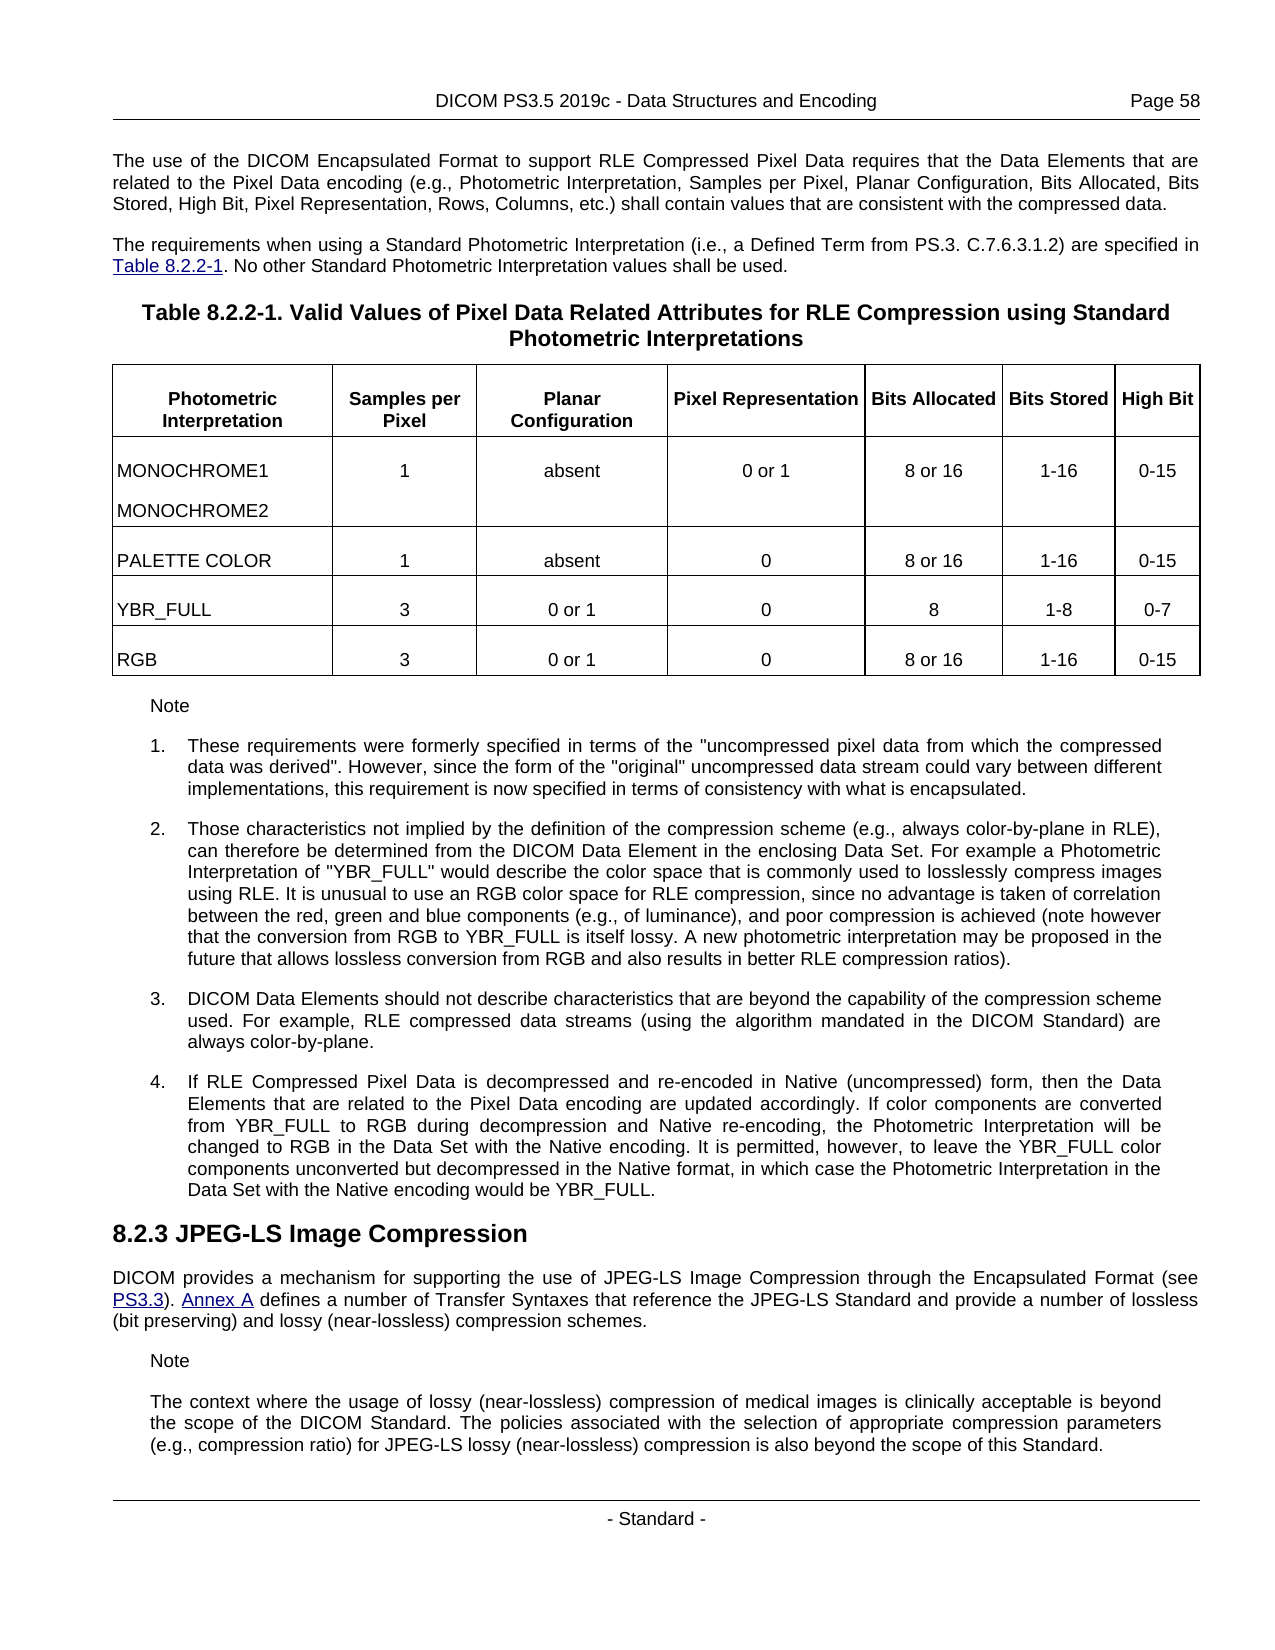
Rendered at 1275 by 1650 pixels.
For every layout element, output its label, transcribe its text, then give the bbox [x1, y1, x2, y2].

table_cell absent [477, 437, 667, 526]
table_header Pixel Representation [668, 365, 864, 436]
text Note [150, 1350, 1162, 1372]
table_cell 0 or 1 [477, 576, 667, 625]
table_header Photometric Interpretation [113, 365, 332, 436]
table_header Planar Configuration [477, 365, 667, 436]
table_cell PALETTE COLOR [113, 527, 332, 575]
table_cell 1 [333, 527, 476, 575]
table_header High Bit [1116, 365, 1199, 436]
table_cell 8 or 16 [866, 626, 1002, 674]
table_cell 0 [668, 576, 864, 625]
text The context where the usage of lossy (near-lossless) compression of medical images is clinically acceptable is beyond the scope of the DICOM Standard. The policies associated with the selection of appropriate compression parameters (e.g., compression ratio) for JPEG-LS lossy (near-lossless) compression is also beyond the scope of this Standard. [150, 1391, 1162, 1455]
table_cell absent [477, 527, 667, 575]
table_cell 1-8 [1003, 576, 1114, 625]
text 2. Those characteristics not implied by the definition of the compression scheme (e.g., always color-by-plane in RLE), can therefore be determined from the DICOM Data Element in the enclosing Data Set. For example a Photometric Interpretation of "YBR_FULL" would describe the color space that is commonly used to losslessly compress images using RLE. It is unusual to use an RGB color space for RLE compression, since no advantage is taken of correlation between the red, green and blue components (e.g., of luminance), and poor compression is achieved (note however that the conversion from RGB to YBR_FULL is itself lossy. A new photometric interpretation may be proposed in the future that allows lossless conversion from RGB and also results in better RLE compression ratios). [150, 818, 1162, 969]
table_header Bits Stored [1003, 365, 1114, 436]
table_cell 8 [866, 576, 1002, 625]
text DICOM provides a mechanism for supporting the use of JPEG-LS Image Compression through the Encapsulated Format (see PS3.3). Annex A defines a number of Transfer Syntaxes that reference the JPEG-LS Standard and provide a number of lossless (bit preserving) and lossy (near-lossless) compression schemes. [112, 1267, 1200, 1332]
text 4. If RLE Compressed Pixel Data is decompressed and re-encoded in Native (uncompressed) form, then the Data Elements that are related to the Pixel Data encoding are updated accordingly. If color components are converted from YBR_FULL to RGB during decompression and Native re-encoding, the Photometric Interpretation will be changed to RGB in the Data Set with the Native encoding. It is permitted, however, to leave the YBR_FULL color components unconverted but decompressed in the Native format, in which case the Photometric Interpretation in the Data Set with the Native encoding would be YBR_FULL. [150, 1071, 1162, 1201]
table_cell MONOCHROME1 MONOCHROME2 [113, 437, 332, 526]
table_header Samples per Pixel [333, 365, 476, 436]
table_cell 0 or 1 [477, 626, 667, 674]
table_cell 0 [668, 626, 864, 674]
table_cell YBR_FULL [113, 576, 332, 625]
table_cell 0-7 [1116, 576, 1199, 625]
text Table 8.2.2-1. Valid Values of Pixel Data Related Attributes for RLE Compression using Standard Photometric Interpretations [112, 299, 1200, 351]
table_cell 1-16 [1003, 626, 1114, 674]
table_cell 1-16 [1003, 527, 1114, 575]
text 8.2.3 JPEG-LS Image Compression [112, 1219, 1200, 1248]
table_cell 0-15 [1116, 527, 1199, 575]
text 3. DICOM Data Elements should not describe characteristics that are beyond the capability of the compression scheme used. For example, RLE compressed data streams (using the algorithm mandated in the DICOM Standard) are always color-by-plane. [150, 988, 1162, 1052]
table_cell 0-15 [1116, 437, 1199, 526]
table_cell RGB [113, 626, 332, 674]
text The use of the DICOM Encapsulated Format to support RLE Compressed Pixel Data requires that the Data Elements that are related to the Pixel Data encoding (e.g., Photometric Interpretation, Samples per Pixel, Planar Configuration, Bits Allocated, Bits Stored, High Bit, Pixel Representation, Rows, Columns, etc.) shall contain values that are consistent with the compressed data. [112, 150, 1200, 215]
table_cell 0-15 [1116, 626, 1199, 674]
text Note [150, 694, 1162, 716]
text 1. These requirements were formerly specified in terms of the "uncompressed pixel data from which the compressed data was derived". However, since the form of the "original" uncompressed data stream could vary between different implementations, this requirement is now specified in terms of consistency with what is encapsulated. [150, 735, 1162, 799]
table_cell 3 [333, 626, 476, 674]
table_header Bits Allocated [866, 365, 1002, 436]
table_cell 1-16 [1003, 437, 1114, 526]
table_cell 8 or 16 [866, 437, 1002, 526]
table_cell 3 [333, 576, 476, 625]
table_cell 8 or 16 [866, 527, 1002, 575]
table_cell 1 [333, 437, 476, 526]
table_cell 0 or 1 [668, 437, 864, 526]
text The requirements when using a Standard Photometric Interpretation (i.e., a Defined Term from PS.3. C.7.6.3.1.2) are specified in Table 8.2.2-1. No other Standard Photometric Interpretation values shall be used. [112, 233, 1200, 277]
table_cell 0 [668, 527, 864, 575]
